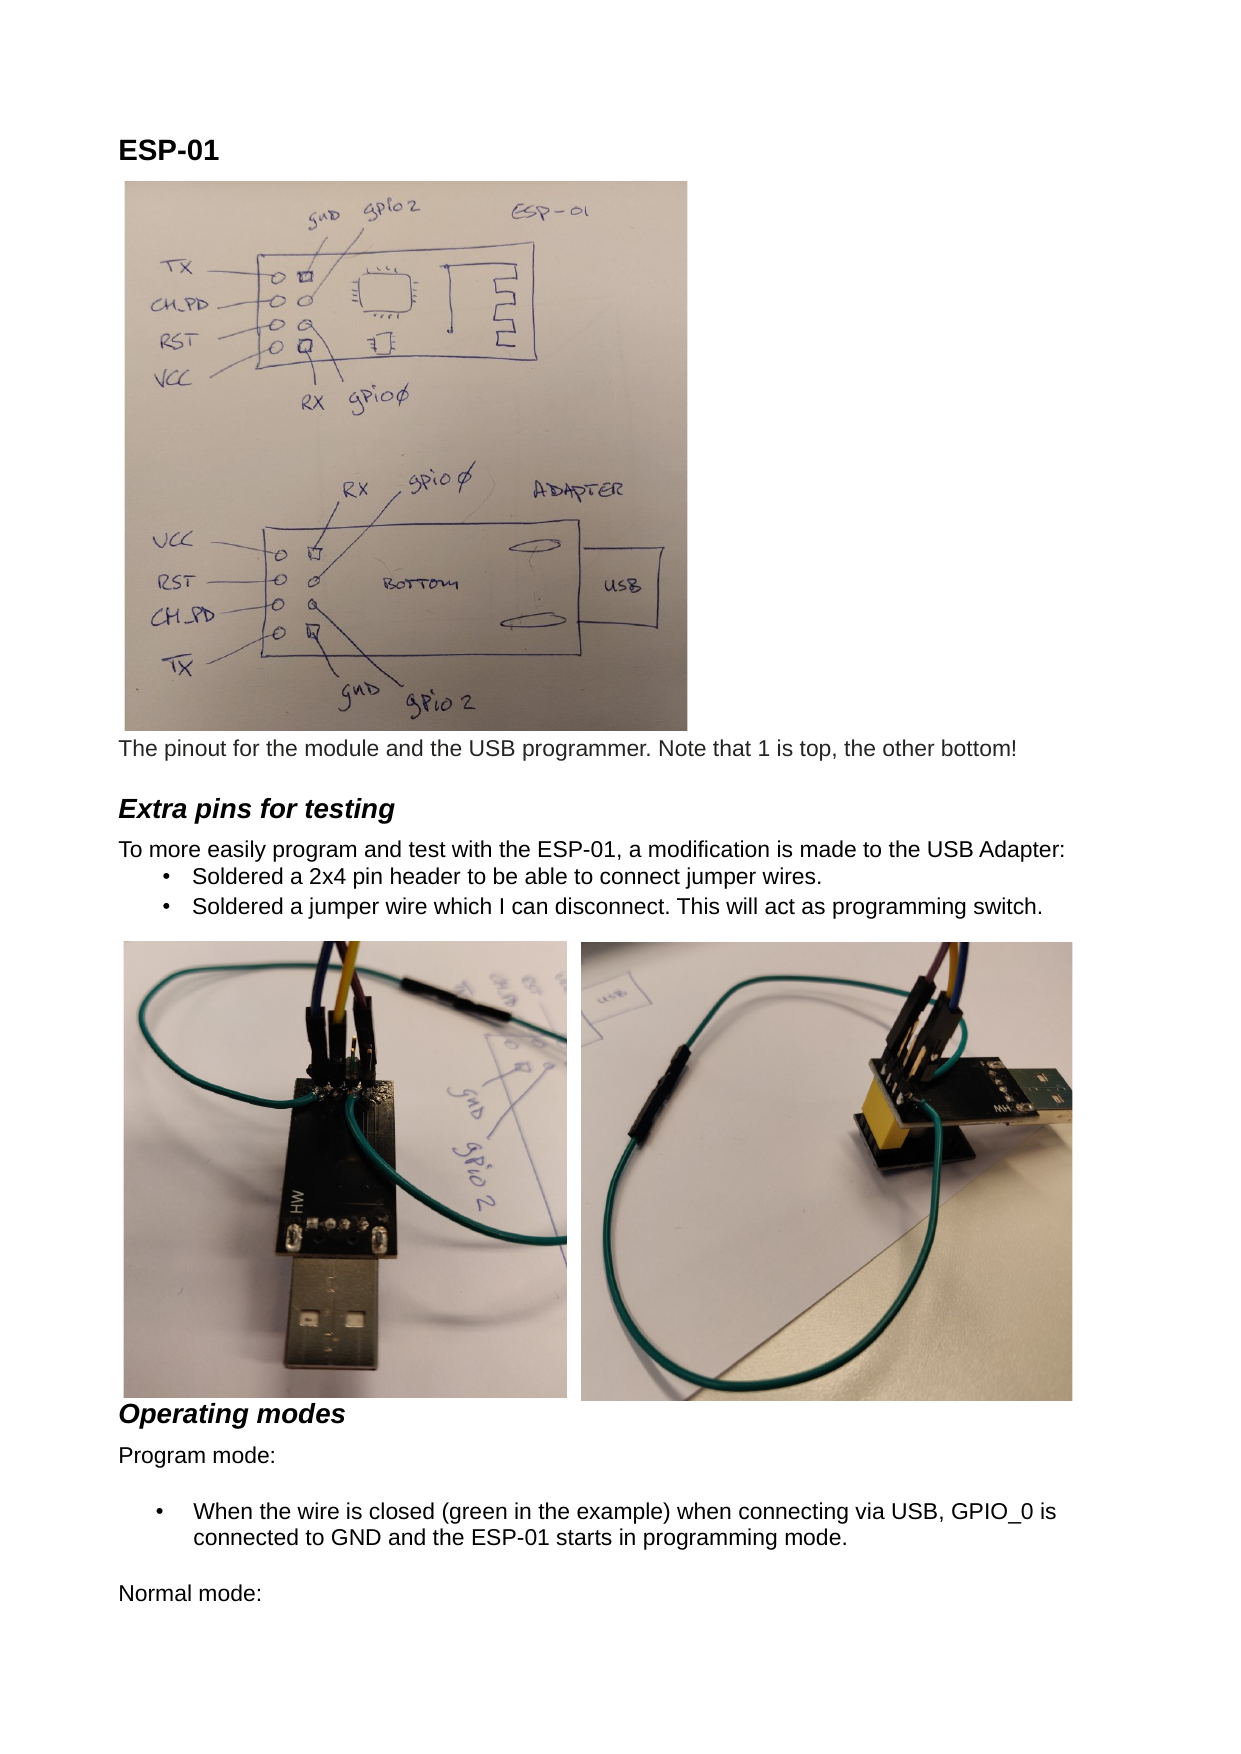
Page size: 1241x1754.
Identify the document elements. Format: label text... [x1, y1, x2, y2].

subtitle Extra pins for testing [118, 792, 1122, 824]
picture [123, 941, 567, 1398]
list Soldered a jumper wire which I can disconnect. This will act as programming switch. [162, 893, 1122, 919]
text Program mode: [118, 1442, 1122, 1468]
subtitle ESP-01 [118, 133, 1122, 166]
list When the wire is closed (green in the example) when connecting via USB, GPIO_0 is connected to GND and the ESP-01 starts in programming mode. [156, 1498, 1122, 1551]
text Normal mode: [118, 1580, 1122, 1606]
text The pinout for the module and the USB programmer. Note that 1 is top, the other bottom! [118, 731, 1122, 761]
subtitle Operating modes [118, 1309, 1122, 1429]
picture [581, 942, 1073, 1401]
text To more easily program and test with the ESP-01, a modification is made to the USB Adapter: [118, 836, 1122, 863]
picture [124, 181, 688, 731]
list Soldered a 2x4 pin header to be able to connect jumper wires. [162, 863, 1122, 889]
